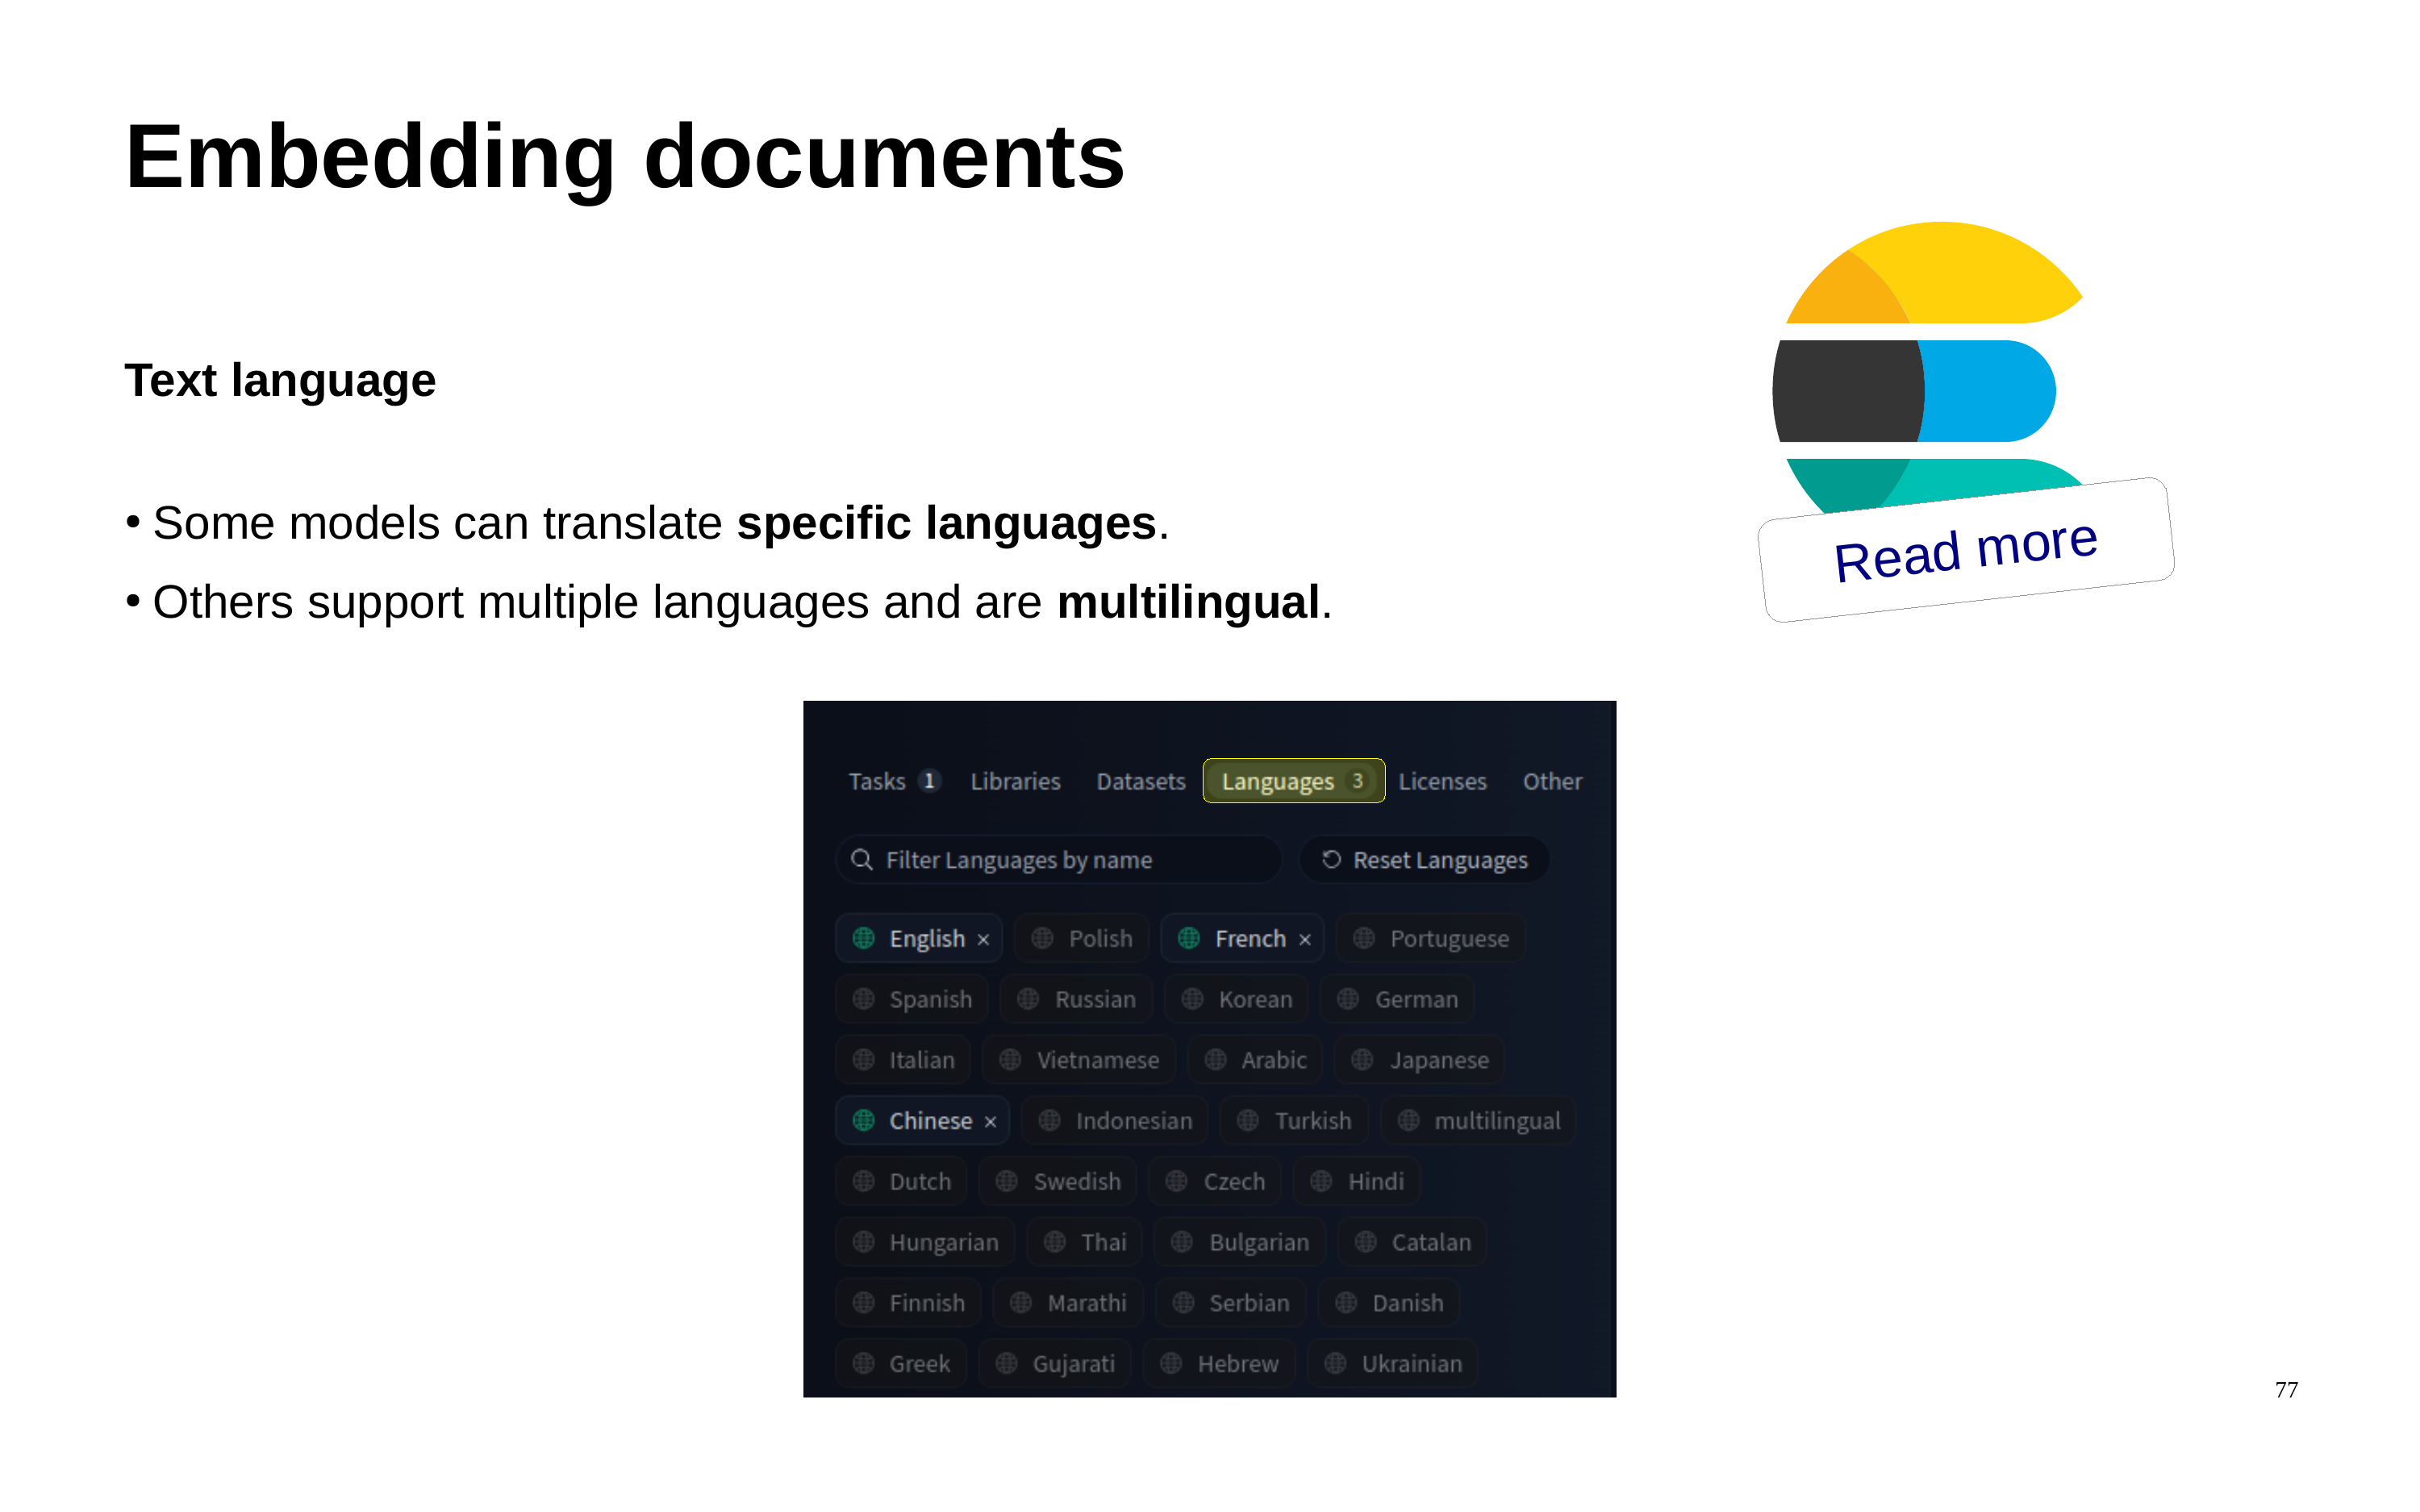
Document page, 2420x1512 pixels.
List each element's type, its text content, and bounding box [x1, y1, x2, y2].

picture [1729, 200, 2129, 586]
text_box Read more [1758, 477, 2175, 623]
text_box Text language [112, 321, 661, 439]
text_box Embedding documents [112, 61, 1495, 251]
text_box Some models can translate specific languages. Others support multiple languages and are multilingual. [112, 464, 1360, 681]
picture [803, 701, 1617, 1397]
text_box [1203, 758, 1386, 803]
